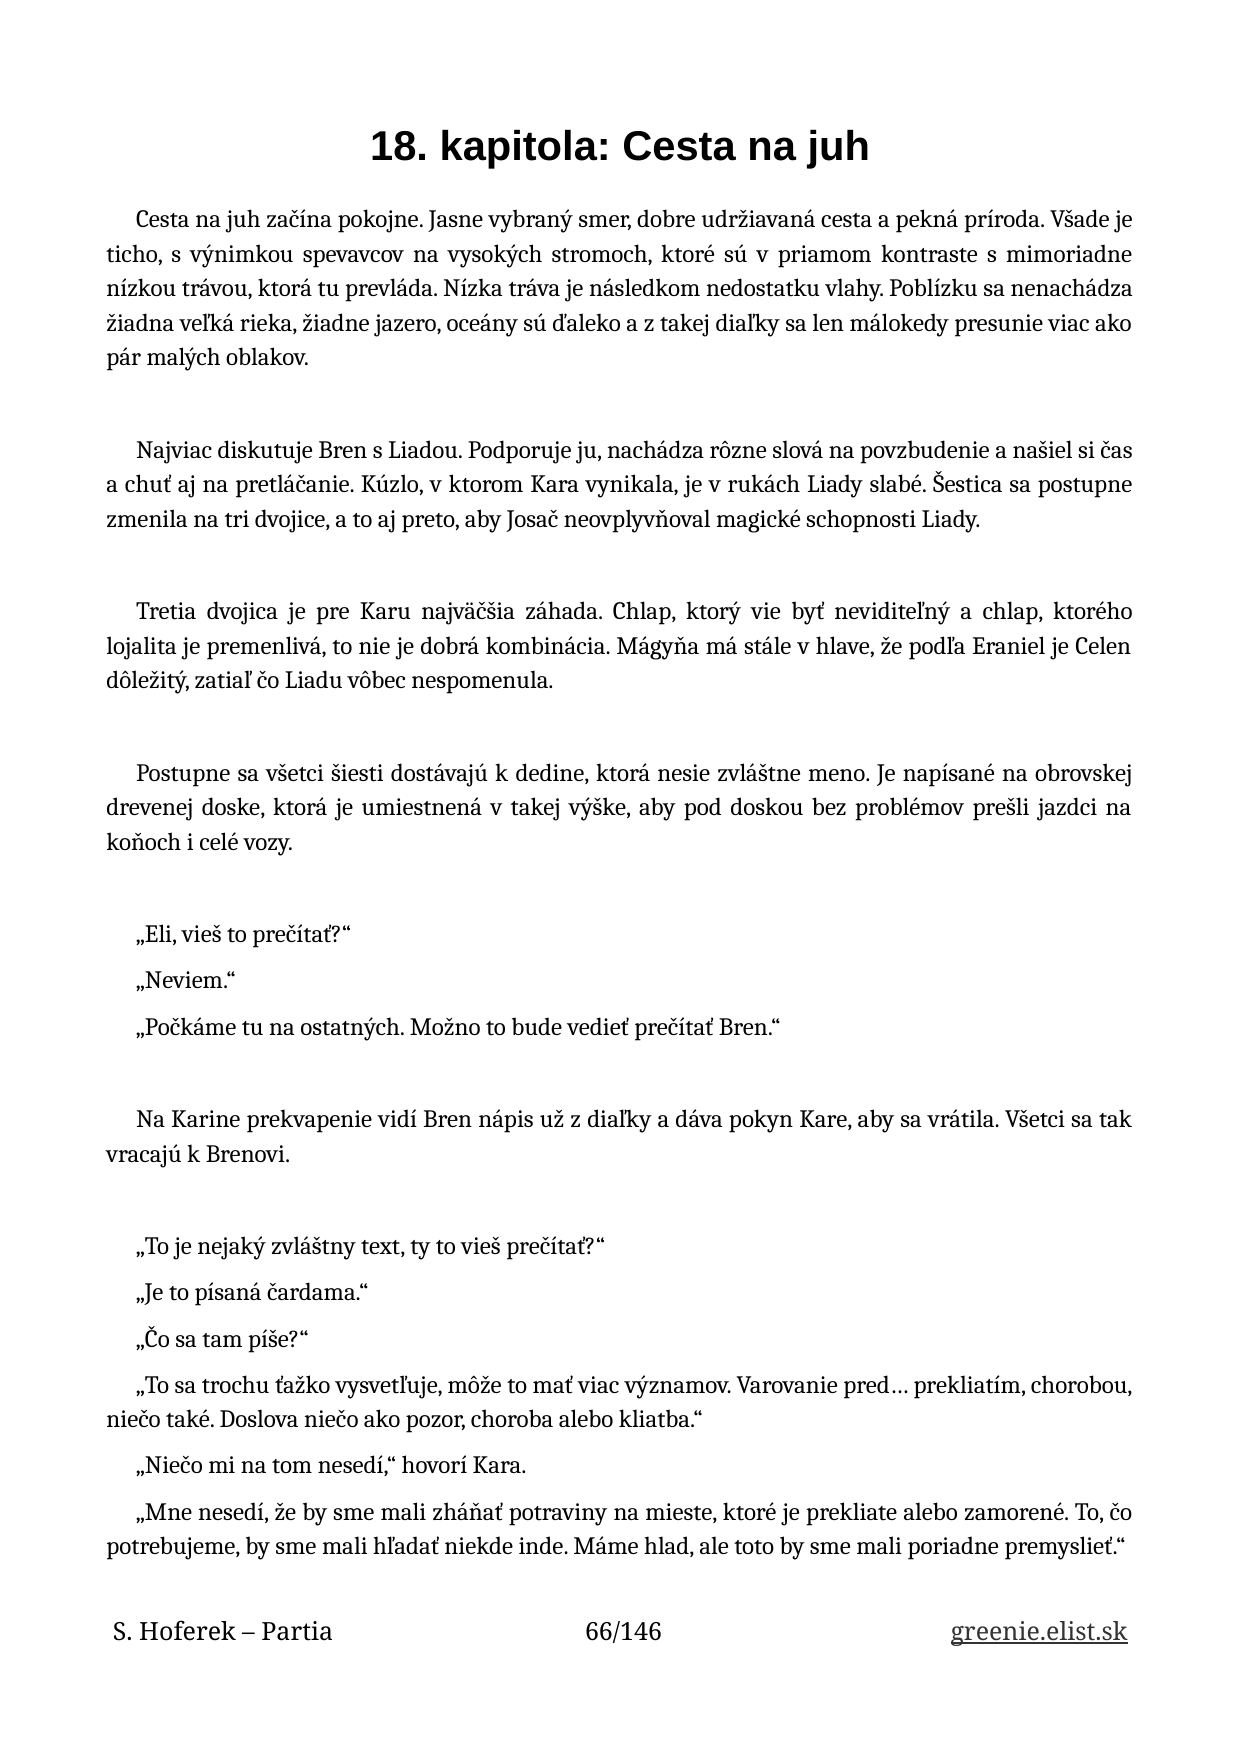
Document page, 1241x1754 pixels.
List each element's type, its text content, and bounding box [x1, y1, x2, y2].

text „Mne nesedí, že by sme mali zháňať potraviny na mieste, ktoré je prekliate alebo zamorené. To, čo potrebujeme, by sme mali hľadať niekde inde. Máme hlad, ale toto by sme mali poriadne premyslieť.“ [106, 1498, 1134, 1561]
text „Niečo mi na tom nesedí,“ hovorí Kara. [106, 1451, 1134, 1480]
text „Je to písaná čardama.“ [106, 1278, 1134, 1307]
text „Čo sa tam píše?“ [106, 1324, 1134, 1353]
text „To sa trochu ťažko vysvetľuje, môže to mať viac významov. Varovanie pred… prekliatím, chorobou, niečo také. Doslova niečo ako pozor, choroba alebo kliatba.“ [106, 1371, 1134, 1434]
text Tretia dvojica je pre Karu najväčšia záhada. Chlap, ktorý vie byť neviditeľný a chlap, ktorého lojalita je premenlivá, to nie je dobrá kombinácia. Mágyňa má stále v hlave, že podľa Eraniel je Celen dôležitý, zatiaľ čo Liadu vôbec nespomenula. [106, 597, 1134, 695]
text Postupne sa všetci šiesti dostávajú k dedine, ktorá nesie zvláštne meno. Je napísané na obrovskej drevenej doske, ktorá je umiestnená v takej výške, aby pod doskou bez problémov prešli jazdci na koňoch i celé vozy. [106, 758, 1134, 856]
text „Neviem.“ [106, 966, 1134, 995]
subtitle 18. kapitola: Cesta na juh [106, 121, 1134, 169]
text „Eli, vieš to prečítať?“ [106, 920, 1134, 949]
text „Počkáme tu na ostatných. Možno to bude vedieť prečítať Bren.“ [106, 1012, 1134, 1041]
text Najviac diskutuje Bren s Liadou. Podporuje ju, nachádza rôzne slová na povzbudenie a našiel si čas a chuť aj na pretláčanie. Kúzlo, v ktorom Kara vynikala, je v rukách Liady slabé. Šestica sa postupne zmenila na tri dvojice, a to aj preto, aby Josač neovplyvňoval magické schopnosti Liady. [106, 436, 1134, 533]
text Na Karine prekvapenie vidí Bren nápis už z diaľky a dáva pokyn Kare, aby sa vrátila. Všetci sa tak vracajú k Brenovi. [106, 1105, 1134, 1168]
text Cesta na juh začína pokojne. Jasne vybraný smer, dobre udržiavaná cesta a pekná príroda. Všade je ticho, s výnimkou spevavcov na vysokých stromoch, ktoré sú v priamom kontraste s mimoriadne nízkou trávou, ktorá tu prevláda. Nízka tráva je následkom nedostatku vlahy. Poblízku sa nenachádza žiadna veľká rieka, žiadne jazero, oceány sú ďaleko a z takej diaľky sa len málokedy presunie viac ako pár malých oblakov. [106, 205, 1134, 372]
text „To je nejaký zvláštny text, ty to vieš prečítať?“ [106, 1232, 1134, 1261]
